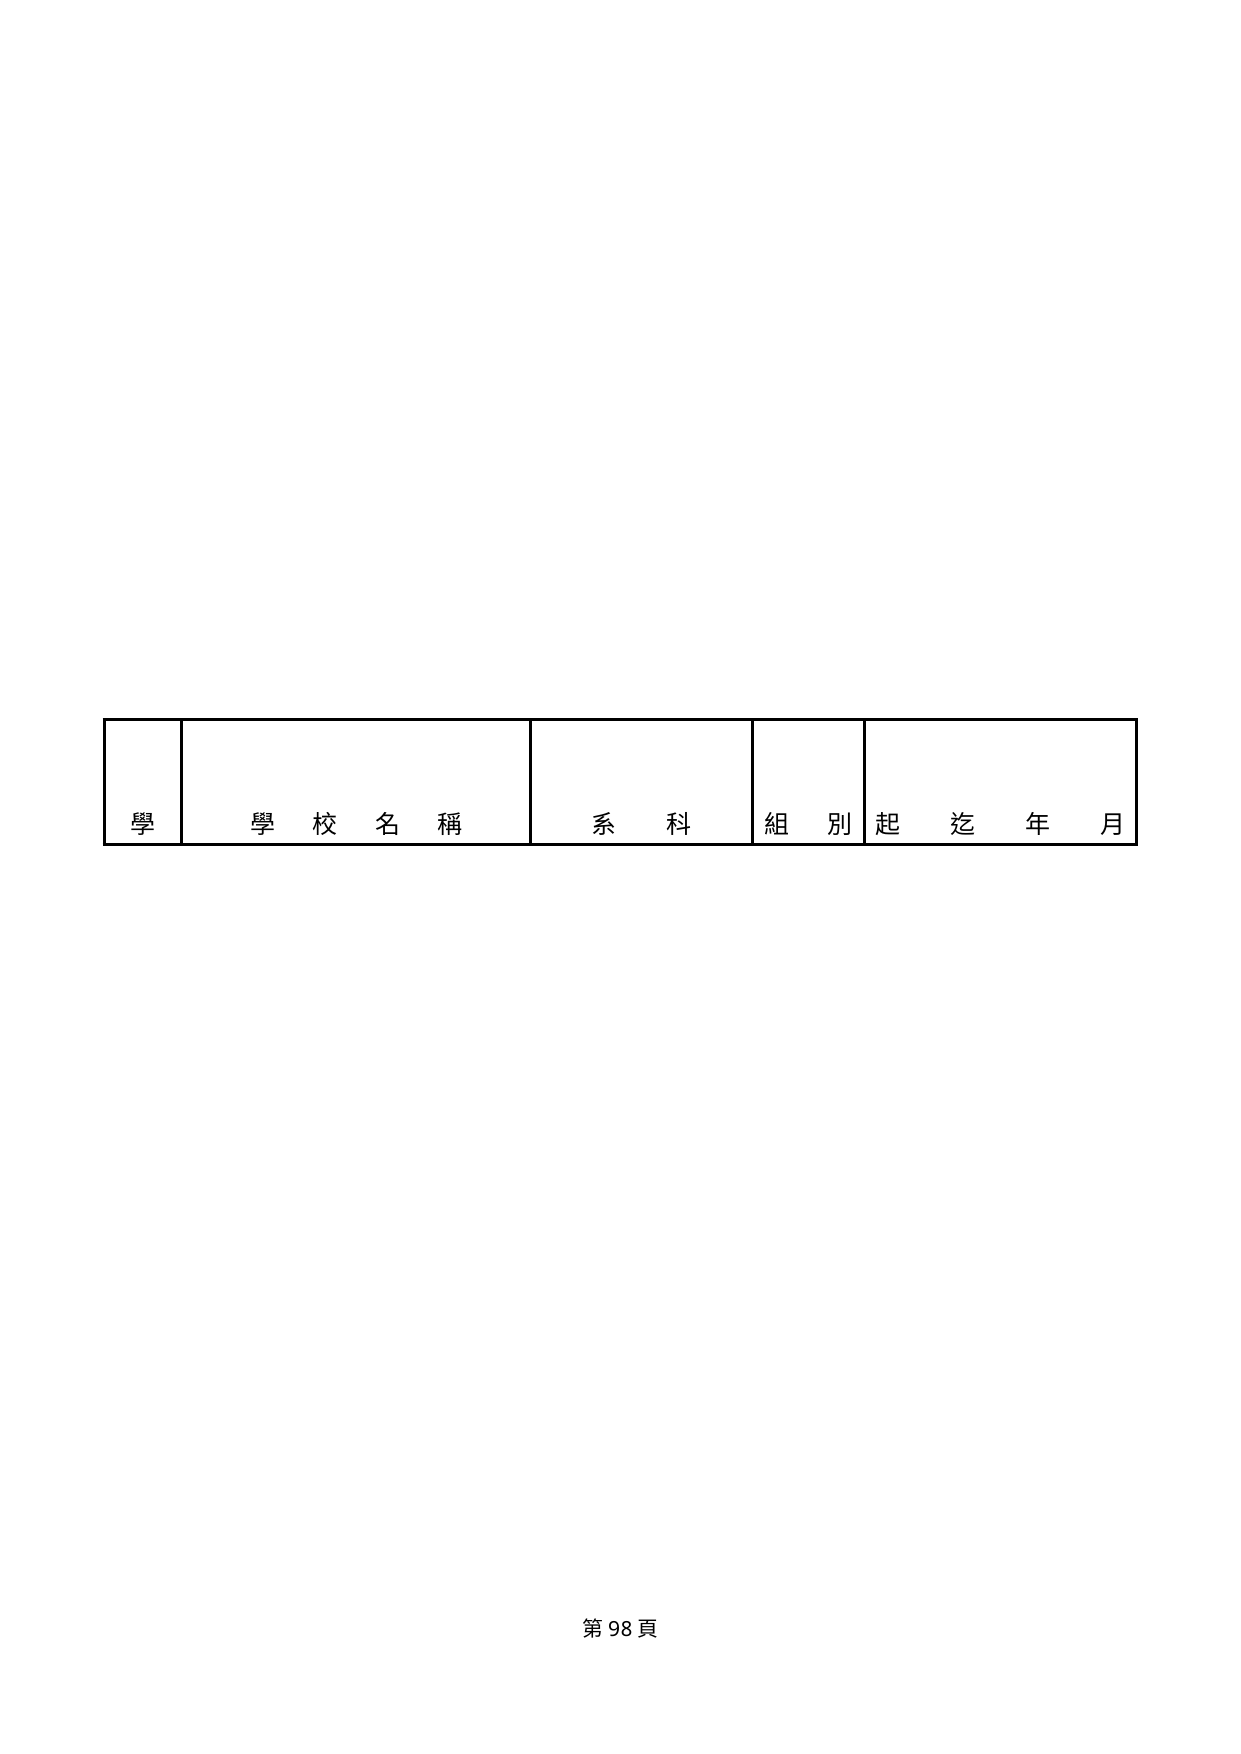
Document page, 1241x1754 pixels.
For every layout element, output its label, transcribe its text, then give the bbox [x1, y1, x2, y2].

table_cell 學 校 名 稱 [183, 721, 529, 843]
table_cell 系 科 [532, 721, 751, 843]
table_cell 學 [106, 721, 180, 843]
table_cell 組 別 [754, 721, 863, 843]
table_cell 起 迄 年 月 [866, 721, 1135, 843]
